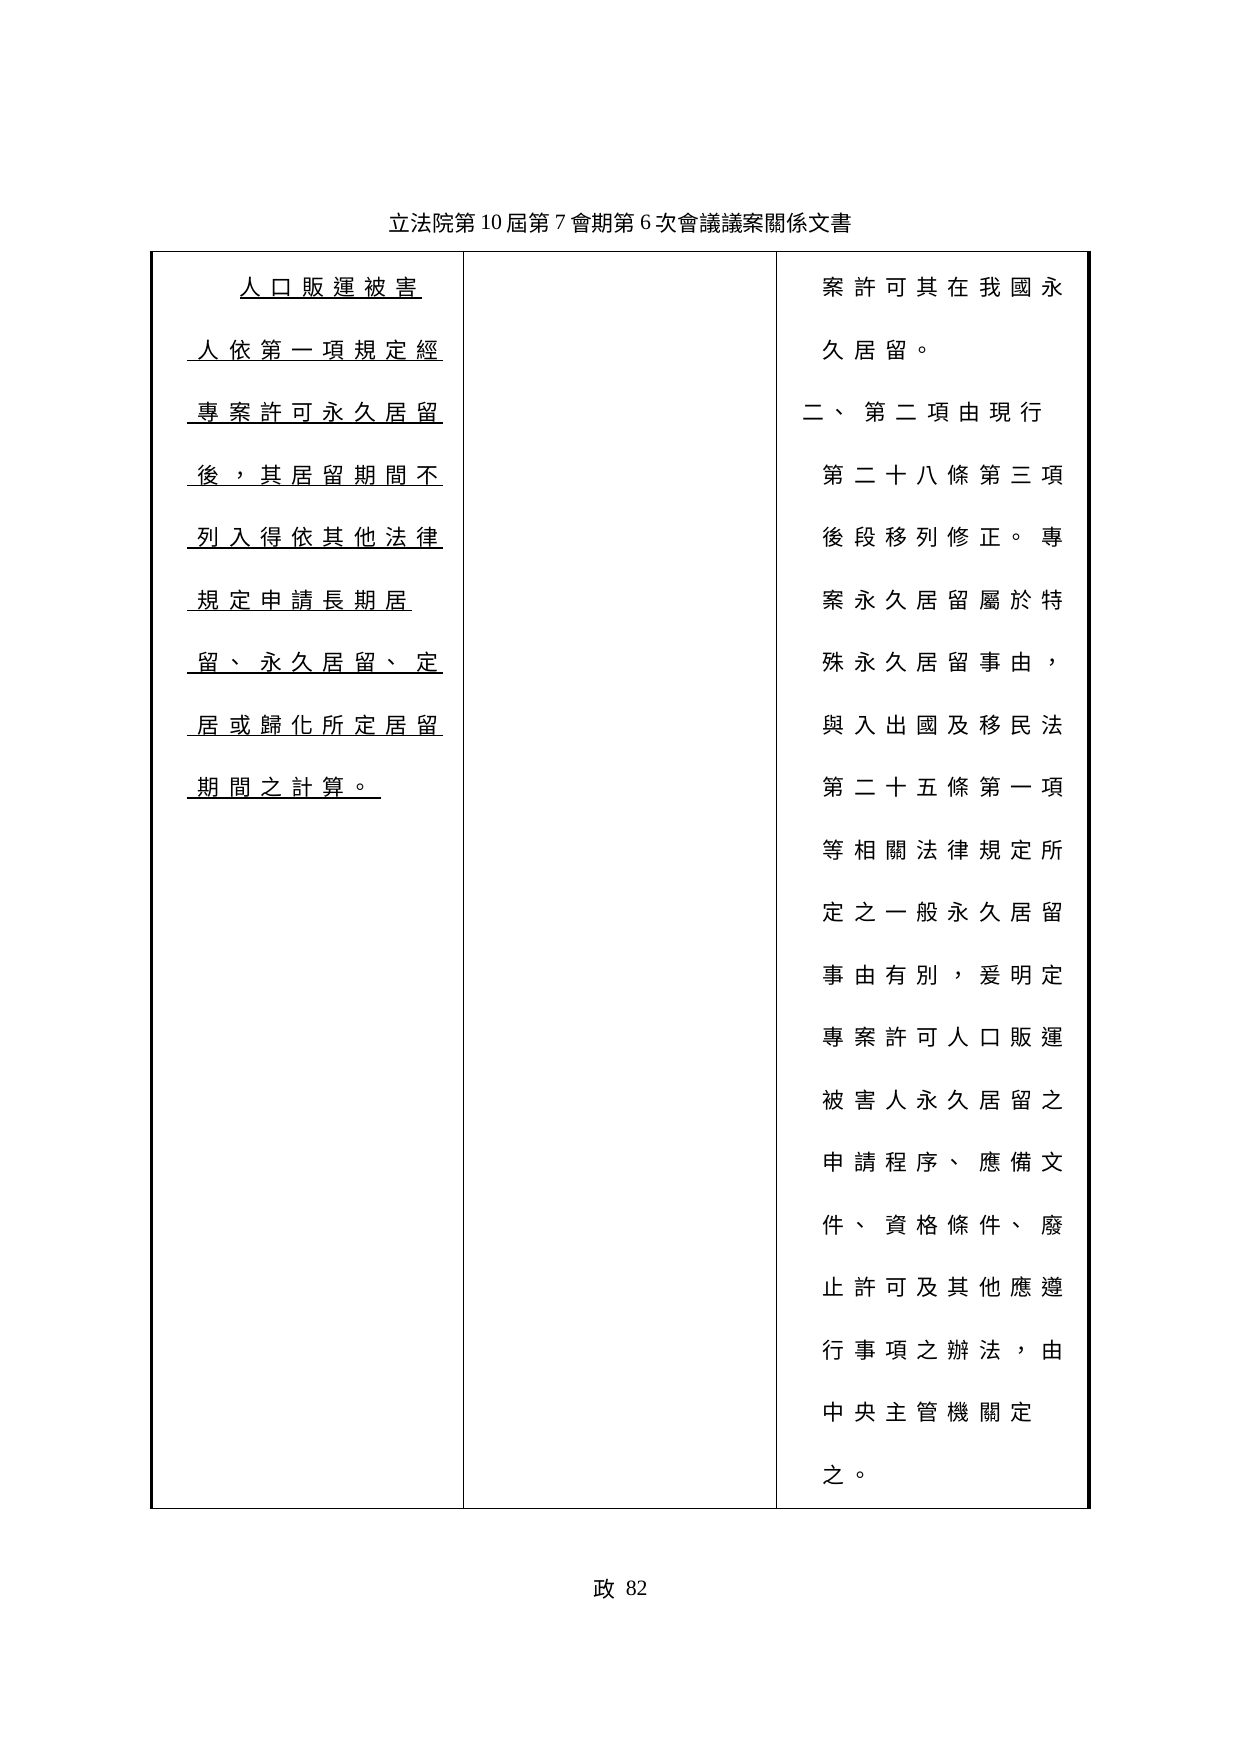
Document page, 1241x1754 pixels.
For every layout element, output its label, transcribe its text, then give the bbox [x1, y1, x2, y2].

table_cell 人口販運被害人依第一項規定經專案許可永久居留後，其居留期間不列入得依其他法律規定申請長期居留、永久居留、定居或歸化所定居留期間之計算。 [153, 252, 463, 1508]
table_cell [464, 252, 776, 1508]
table_cell 案許可其在我國永久居留。 二、第二項由現行第二十八條第三項後段移列修正。專案永久居留屬於特殊永久居留事由，與入出國及移民法第二十五條第一項等相關法律規定所定之一般永久居留事由有別，爰明定專案許可人口販運被害人永久居留之申請程序、應備文件、資格條件、廢止許可及其他應遵行事項之辦法，由中央主管機關定之。 [777, 252, 1087, 1508]
